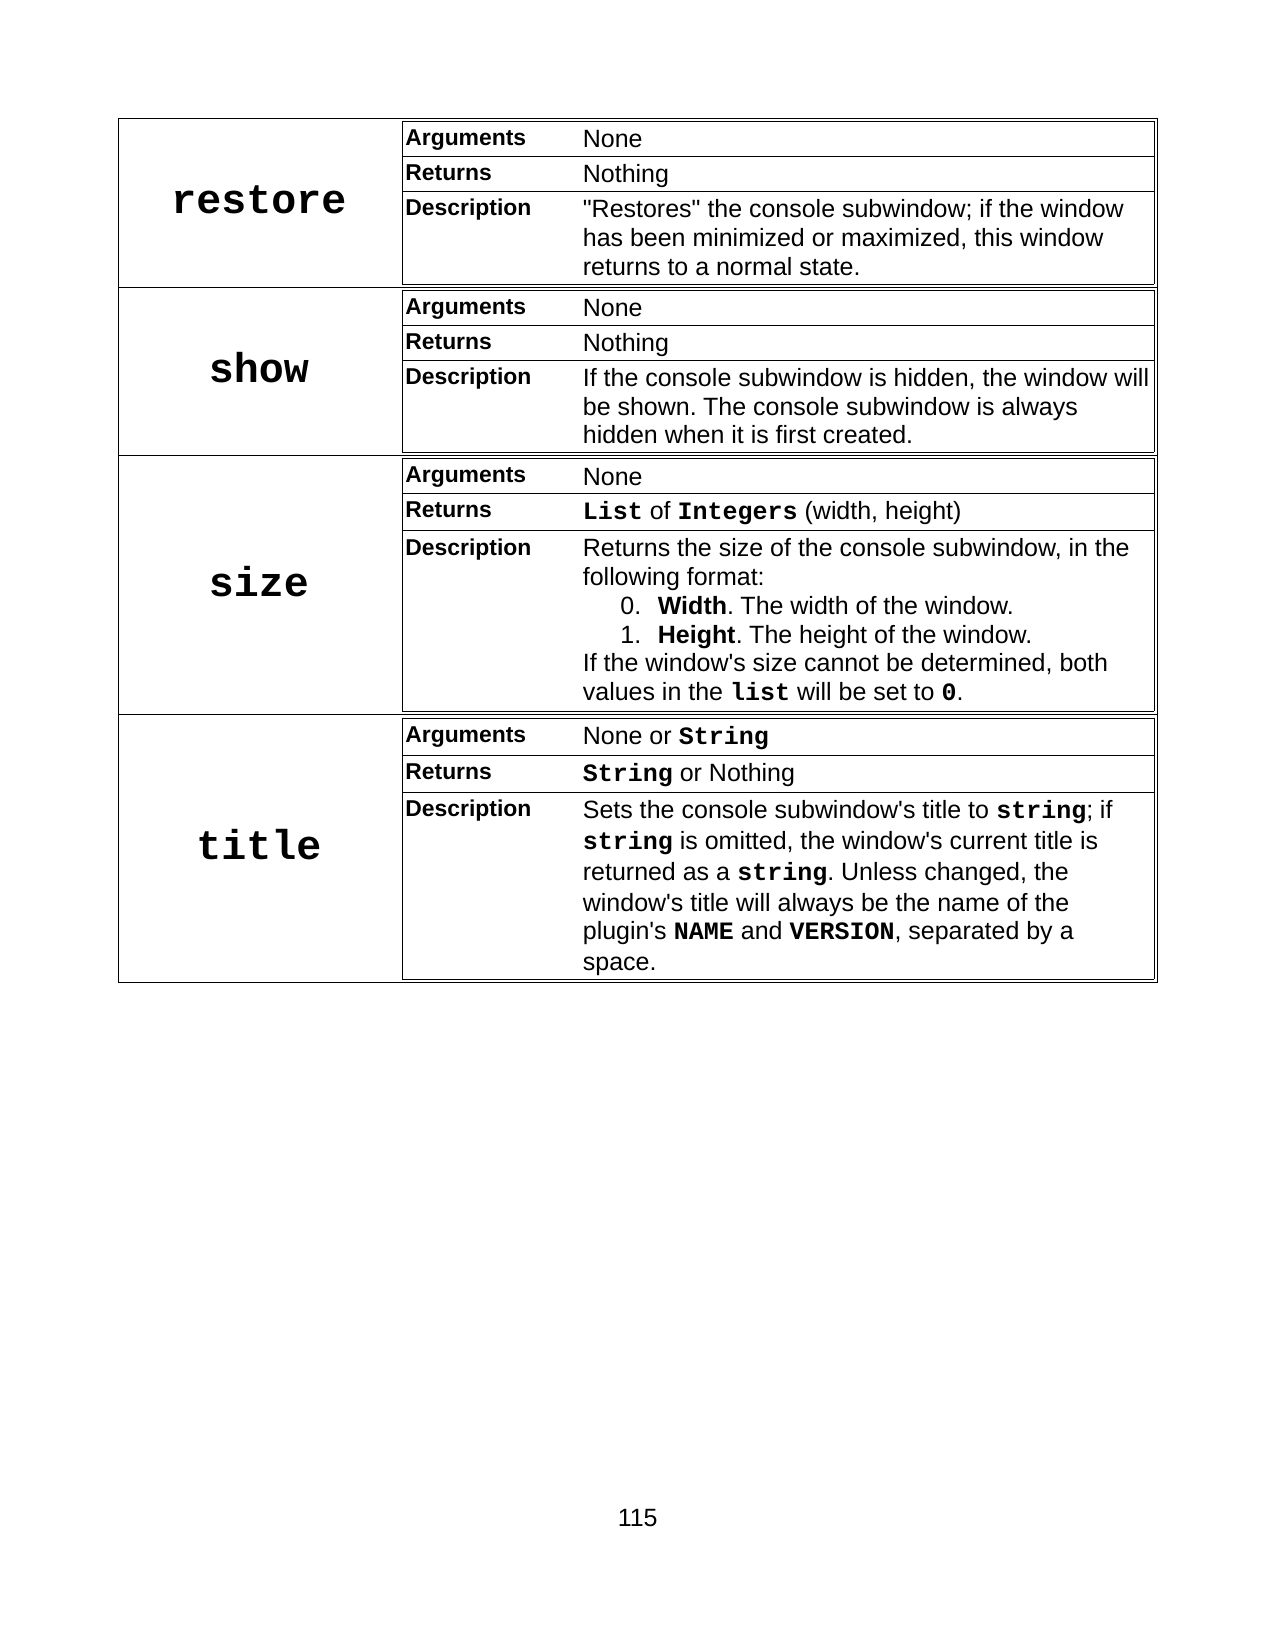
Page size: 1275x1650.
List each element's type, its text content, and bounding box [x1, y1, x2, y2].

table_cell Nothing [580, 157, 1154, 191]
table_cell [399, 715, 1157, 982]
table_cell Description [403, 531, 580, 711]
table_cell Nothing [580, 326, 1154, 359]
table_cell restore [119, 119, 399, 287]
table_header Arguments [403, 291, 580, 325]
table_header None [580, 291, 1154, 325]
table_header None or String [580, 719, 1154, 754]
table_cell If the console subwindow is hidden, the window will be shown. The console subwindow is always hidden when it is first created. [580, 361, 1154, 452]
table_cell String or Nothing [580, 756, 1154, 792]
table_cell [399, 119, 1157, 287]
table_cell Description [403, 192, 580, 283]
table_cell show [119, 288, 399, 455]
table_cell Returns [403, 326, 580, 359]
table_cell Returns the size of the console subwindow, in the following format: Width. The width of the window. Height. The height of the window. If the window's size cannot be determined, both values in the list will be set to 0. [580, 531, 1154, 711]
table_cell [399, 456, 1157, 714]
table_cell size [119, 456, 399, 714]
table_header Arguments [403, 719, 580, 754]
table_cell Description [403, 793, 580, 979]
table_header Arguments [403, 122, 580, 156]
table_cell Sets the console subwindow's title to string; if string is omitted, the window's current title is returned as a string. Unless changed, the window's title will always be the name of the plugin's NAME and VERSION, separated by a space. [580, 793, 1154, 979]
table_cell "Restores" the console subwindow; if the window has been minimized or maximized, this window returns to a normal state. [580, 192, 1154, 283]
table_cell Returns [403, 494, 580, 530]
table_cell Returns [403, 157, 580, 191]
table_cell title [119, 715, 399, 982]
table_header None [580, 459, 1154, 493]
table_header Arguments [403, 459, 580, 493]
table_cell Description [403, 361, 580, 452]
table_cell Returns [403, 756, 580, 792]
table_cell List of Integers (width, height) [580, 494, 1154, 530]
table_header None [580, 122, 1154, 156]
table_cell [399, 288, 1157, 455]
